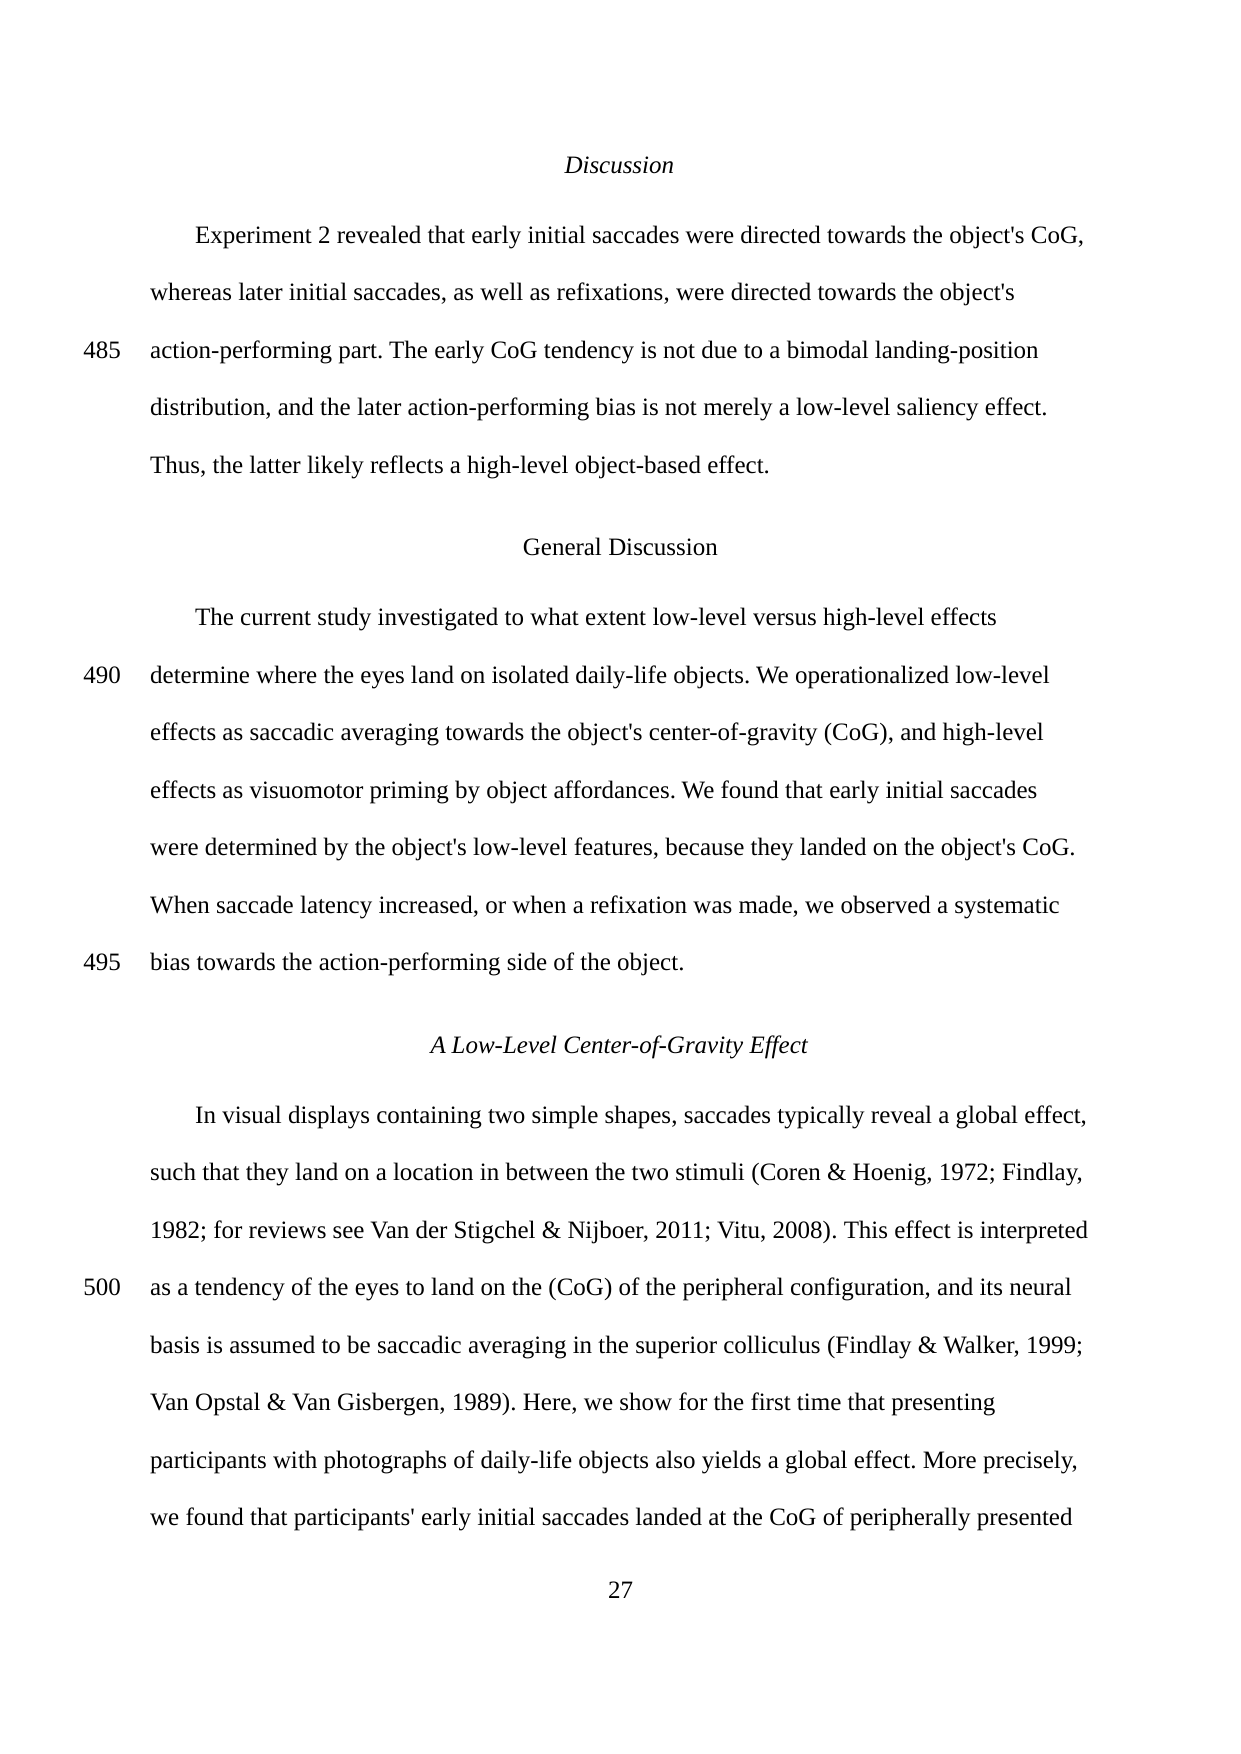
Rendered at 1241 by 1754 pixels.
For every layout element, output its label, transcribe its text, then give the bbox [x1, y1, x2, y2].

subtitle General Discussion [150, 532, 1091, 561]
text Experiment 2 revealed that early initial saccades were directed towards the object's CoG, whereas later initial saccades, as well as refixations, were directed towards the object's action-performing part. The early CoG tendency is not due to a bimodal landing-position distribution, and the later action-performing bias is not merely a low-level saliency effect. Thus, the latter likely reflects a high-level object-based effect. [150, 220, 1091, 479]
text In visual displays containing two simple shapes, saccades typically reveal a global effect, such that they land on a location in between the two stimuli (Coren & Hoenig, 1972; Findlay, 1982; for reviews see Van der Stigchel & Nijboer, 2011; Vitu, 2008). This effect is interpreted as a tendency of the eyes to land on the (CoG) of the peripheral configuration, and its neural basis is assumed to be saccadic averaging in the superior colliculus (Findlay & Walker, 1999; Van Opstal & Van Gisbergen, 1989). Here, we show for the first time that presenting participants with photographs of daily-life objects also yields a global effect. More precisely, we found that participants' early initial saccades landed at the CoG of peripherally presented [150, 1100, 1091, 1531]
subtitle Discussion [150, 150, 1091, 179]
text The current study investigated to what extent low-level versus high-level effects determine where the eyes land on isolated daily-life objects. We operationalized low-level effects as saccadic averaging towards the object's center-of-gravity (CoG), and high-level effects as visuomotor priming by object affordances. We found that early initial saccades were determined by the object's low-level features, because they landed on the object's CoG. When saccade latency increased, or when a refixation was made, we observed a systematic bias towards the action-performing side of the object. [150, 602, 1091, 976]
subtitle A Low-Level Center-of-Gravity Effect [150, 1030, 1091, 1059]
